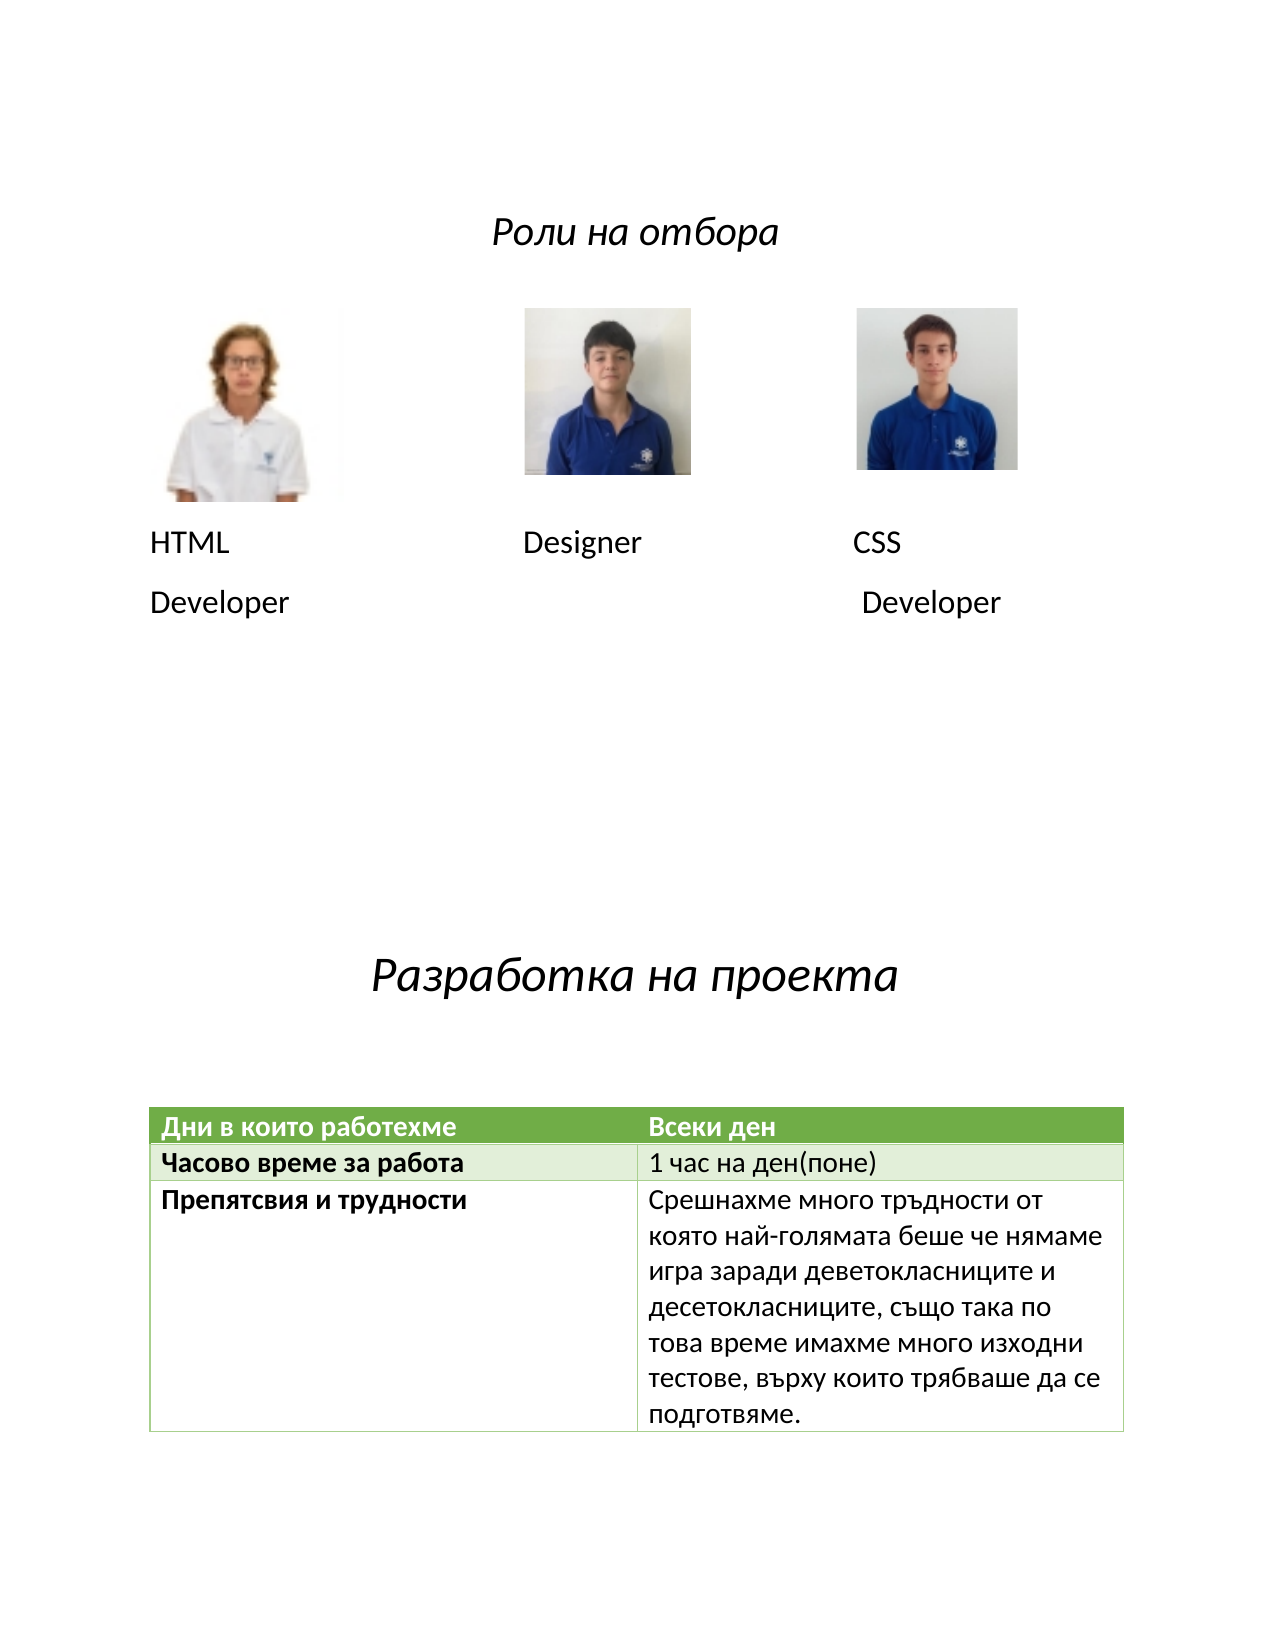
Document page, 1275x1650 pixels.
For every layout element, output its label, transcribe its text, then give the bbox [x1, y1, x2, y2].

table_cell Часово време за работа [151, 1145, 637, 1180]
text Разработка на проекта [150, 943, 1125, 1004]
table_cell Препятсвия и трудности [151, 1181, 637, 1431]
table_cell Срешнахме много тръдности от която най-голямата беше че нямаме игра заради деветокласниците и десетокласниците, също така по това време имахме много изходни тестове, върху които трябваше да се подготвяме. [638, 1181, 1123, 1431]
text Роли на отбора [150, 205, 1125, 256]
text Developer Developer [150, 582, 1125, 622]
text HTML Designer CSS [150, 521, 1125, 562]
table_cell 1 час на ден(поне) [638, 1145, 1123, 1180]
table_header Дни в които работехме [151, 1108, 637, 1143]
table_header Всеки ден [637, 1108, 1123, 1143]
